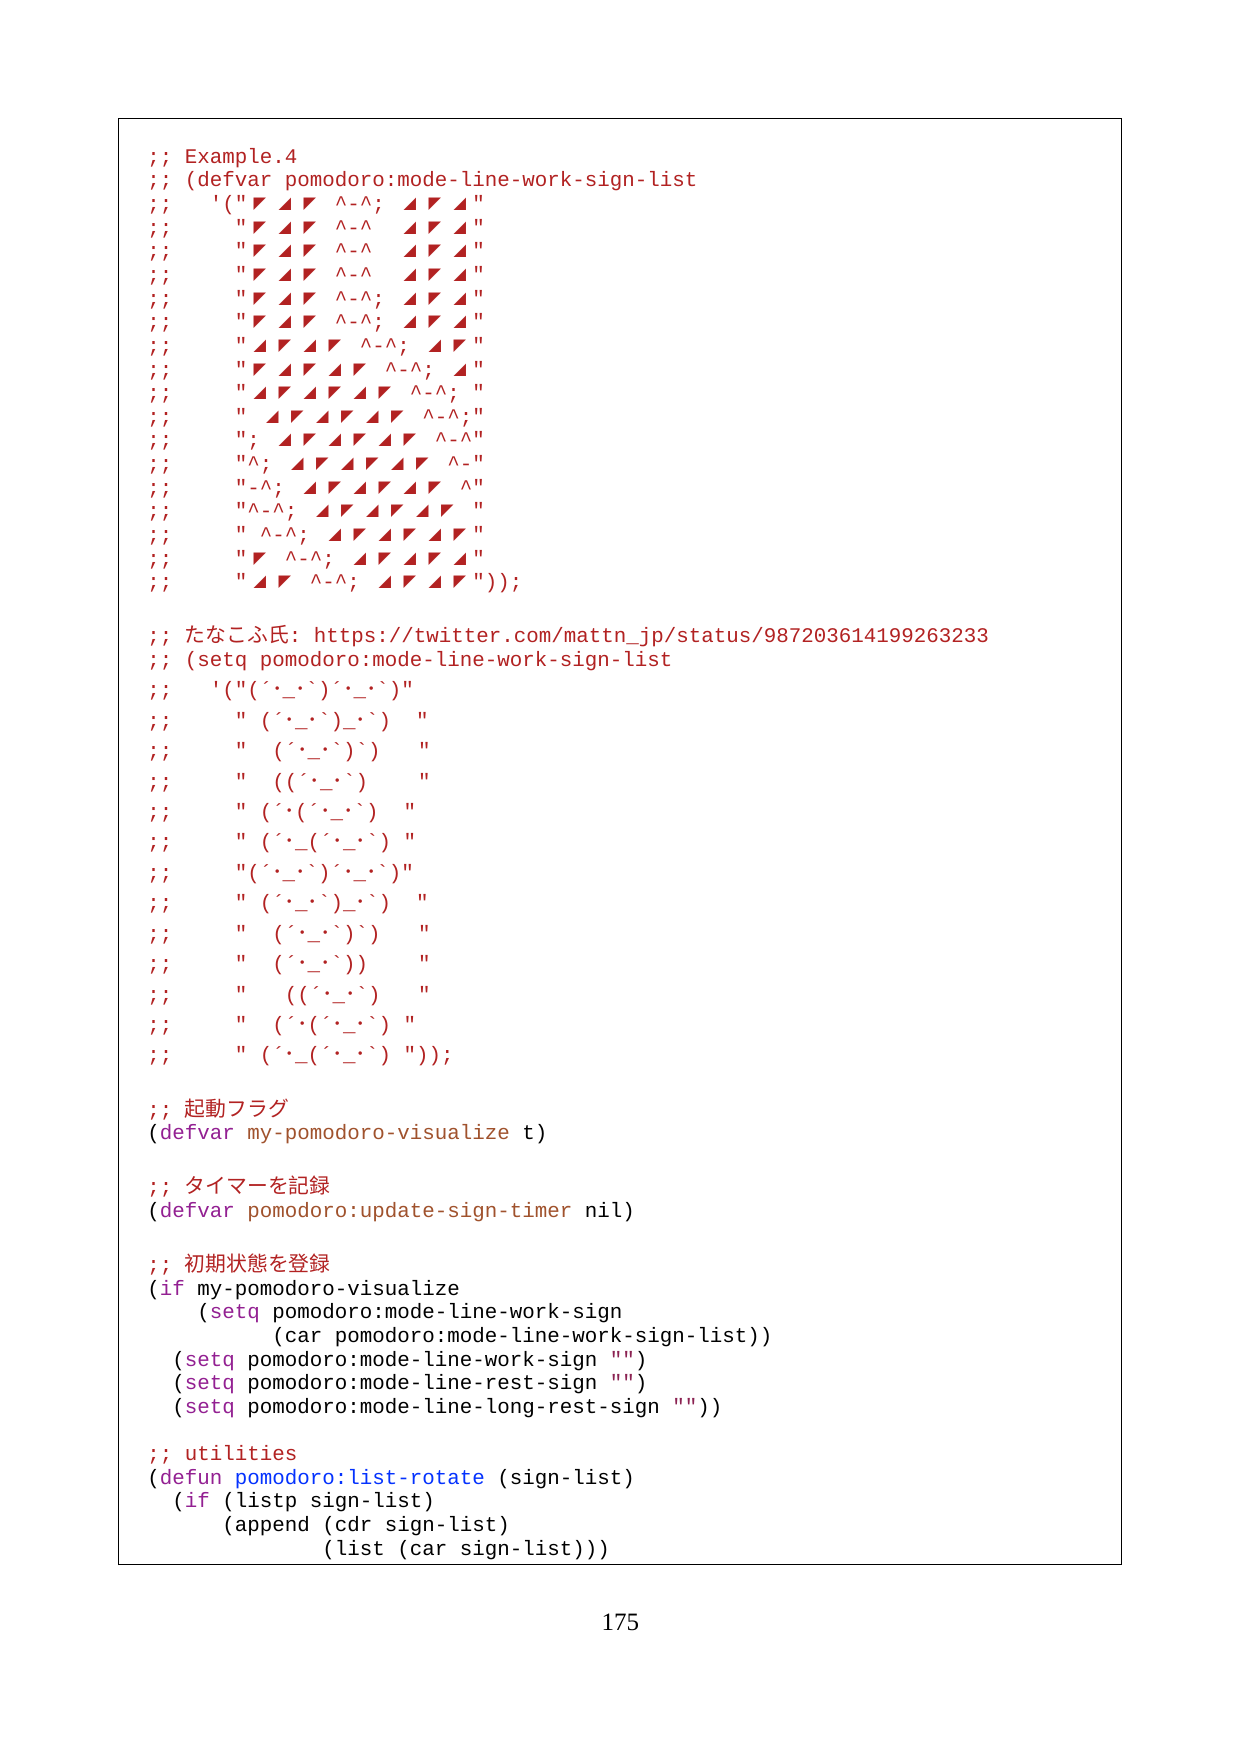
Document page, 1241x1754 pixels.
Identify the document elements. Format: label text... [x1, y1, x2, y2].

text ;; (setq pomodoro:mode-line-work-sign-list [119, 645, 1121, 669]
text (append (cdr sign-list) [119, 1510, 1121, 1534]
text ;; " (´･_(´･_･`) ")); [119, 1034, 1121, 1064]
text ;; "◤◢◤ ^-^ ◢◤◢" [119, 213, 1121, 236]
text ;; utilities [119, 1439, 1121, 1463]
text (setq pomodoro:mode-line-rest-sign "") [119, 1368, 1121, 1392]
text (list (car sign-list))) [119, 1534, 1121, 1564]
text ;; '("(´･_･`)´･_･`)" [119, 669, 1121, 699]
text ;; たなこふ氏: https://twitter.com/mattn_jp/status/987203614199263233 [119, 615, 1121, 645]
text (setq pomodoro:mode-line-long-rest-sign "")) [119, 1392, 1121, 1416]
text ;; " (´･_･`)`) " [119, 729, 1121, 760]
text ;; " ((´･_･`) " [119, 973, 1121, 1003]
text (defvar my-pomodoro-visualize t) [119, 1118, 1121, 1142]
text (setq pomodoro:mode-line-work-sign [119, 1297, 1121, 1321]
text ;; "◢◤◢◤◢◤ ^-^; " [119, 378, 1121, 402]
text ;; "◤◢◤◢◤ ^-^; ◢" [119, 354, 1121, 378]
text ;; '("◤◢◤ ^-^; ◢◤◢" [119, 189, 1121, 213]
text ;; " (´･_･`)_･`) " [119, 699, 1121, 729]
text ;; "^-^; ◢◤◢◤◢◤ " [119, 496, 1121, 520]
text (setq pomodoro:mode-line-work-sign "") [119, 1344, 1121, 1368]
text ;; "◤◢◤ ^-^ ◢◤◢" [119, 260, 1121, 284]
text ;; "(´･_･`)´･_･`)" [119, 851, 1121, 882]
text ;; "◢◤ ^-^; ◢◤◢◤")); [119, 567, 1121, 591]
text ;; Example.4 [119, 142, 1121, 165]
text ;; "-^; ◢◤◢◤◢◤ ^" [119, 473, 1121, 496]
text ;; "; ◢◤◢◤◢◤ ^-^" [119, 426, 1121, 449]
text ;; タイマーを記録 [119, 1166, 1121, 1196]
text (if my-pomodoro-visualize [119, 1274, 1121, 1297]
text ;; "◤◢◤ ^-^; ◢◤◢" [119, 307, 1121, 331]
text ;; 起動フラグ [119, 1088, 1121, 1118]
text ;; "◤◢◤ ^-^; ◢◤◢" [119, 284, 1121, 307]
text (if (listp sign-list) [119, 1486, 1121, 1510]
text (defun pomodoro:list-rotate (sign-list) [119, 1463, 1121, 1486]
text ;; "◢◤◢◤ ^-^; ◢◤" [119, 331, 1121, 354]
text ;; " (´･(´･_･`) " [119, 1003, 1121, 1034]
text (car pomodoro:mode-line-work-sign-list)) [119, 1321, 1121, 1344]
text ;; " (´･_･`)_･`) " [119, 882, 1121, 912]
text ;; "◤◢◤ ^-^ ◢◤◢" [119, 236, 1121, 260]
text ;; 初期状態を登録 [119, 1243, 1121, 1274]
text ;; " ((´･_･`) " [119, 760, 1121, 790]
text ;; (defvar pomodoro:mode-line-work-sign-list [119, 165, 1121, 189]
text ;; " (´･_･`)`) " [119, 912, 1121, 942]
text ;; "◤ ^-^; ◢◤◢◤◢" [119, 544, 1121, 567]
text ;; " (´･(´･_･`) " [119, 790, 1121, 821]
text ;; " (´･_･`)) " [119, 942, 1121, 973]
text ;; " (´･_(´･_･`) " [119, 821, 1121, 851]
text ;; " ◢◤◢◤◢◤ ^-^;" [119, 402, 1121, 426]
text (defvar pomodoro:update-sign-timer nil) [119, 1196, 1121, 1219]
text ;; " ^-^; ◢◤◢◤◢◤" [119, 520, 1121, 544]
text ;; "^; ◢◤◢◤◢◤ ^-" [119, 449, 1121, 473]
